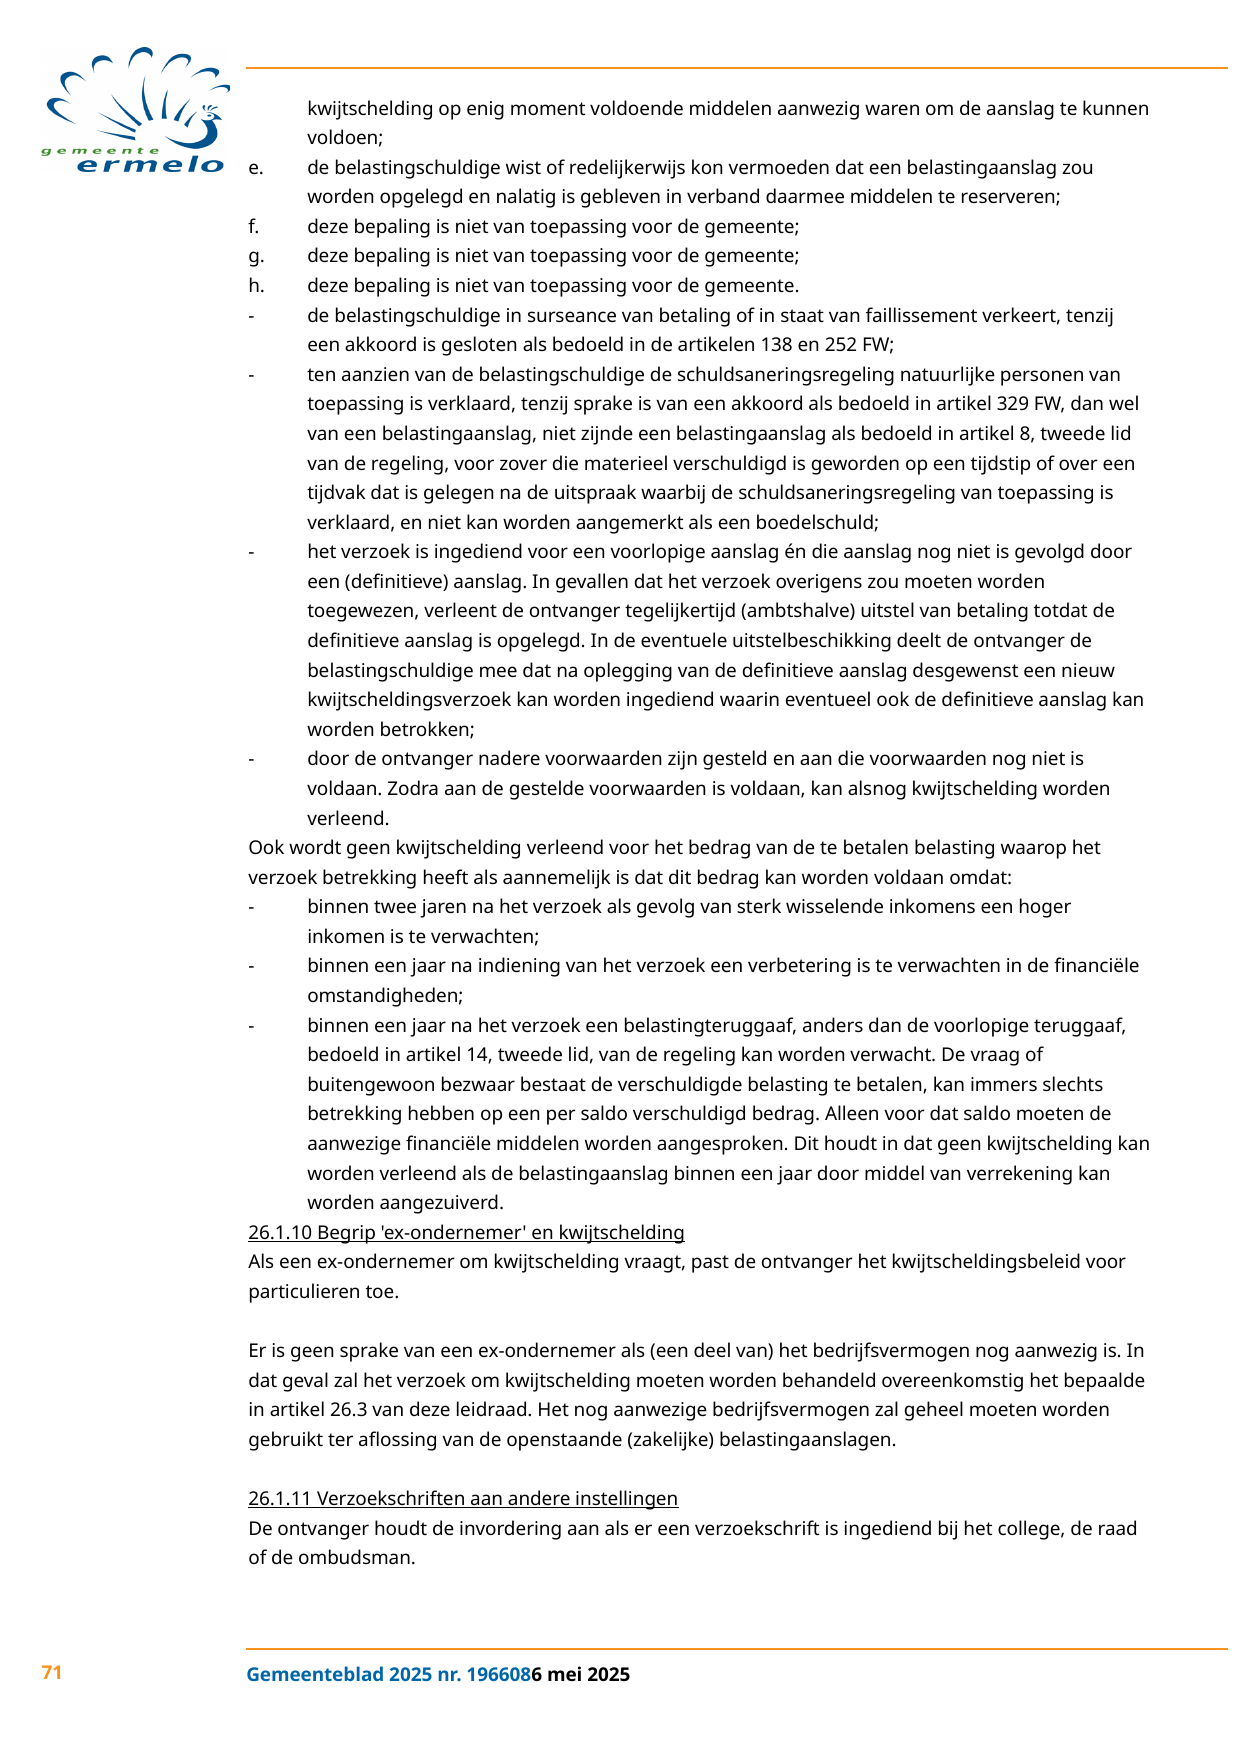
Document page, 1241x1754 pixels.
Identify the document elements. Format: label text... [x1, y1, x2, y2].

picture [41, 47, 231, 172]
text Er is geen sprake van een ex-ondernemer als (een deel van) het bedrijfsvermogen nog aanwezig is. In dat geval zal het verzoek om kwijtschelding moeten worden behandeld overeenkomstig het bepaalde in artikel 26.3 van deze leidraad. Het nog aanwezige bedrijfsvermogen zal geheel moeten worden gebruikt ter aflossing van de openstaande (zakelijke) belastingaanslagen. [248, 1337, 1152, 1452]
text De ontvanger houdt de invordering aan als er een verzoekschrift is ingediend bij het college, de raad of de ombudsman. [248, 1515, 1152, 1570]
list deze bepaling is niet van toepassing voor de gemeente; [248, 243, 1152, 268]
text Ook wordt geen kwijtschelding verleend voor het bedrag van de te betalen belasting waarop het verzoek betrekking heeft als aannemelijk is dat dit bedrag kan worden voldaan omdat: [248, 834, 1152, 890]
list binnen twee jaren na het verzoek als gevolg van sterk wisselende inkomens een hoger inkomen is te verwachten; [248, 893, 1152, 949]
list de belastingschuldige in surseance van betaling of in staat van faillissement verkeert, tenzij een akkoord is gesloten als bedoeld in de artikelen 138 en 252 FW; [248, 302, 1152, 357]
text 26.1.10 Begrip 'ex-ondernemer' en kwijtschelding [248, 1219, 1152, 1245]
list het verzoek is ingediend voor een voorlopige aanslag én die aanslag nog niet is gevolgd door een (definitieve) aanslag. In gevallen dat het verzoek overigens zou moeten worden toegewezen, verleent de ontvanger tegelijkertijd (ambtshalve) uitstel van betaling totdat de definitieve aanslag is opgelegd. In de eventuele uitstelbeschikking deelt de ontvanger de belastingschuldige mee dat na oplegging van de definitieve aanslag desgewenst een nieuw kwijtscheldingsverzoek kan worden ingediend waarin eventueel ook de definitieve aanslag kan worden betrokken; [248, 538, 1152, 742]
list deze bepaling is niet van toepassing voor de gemeente. [248, 272, 1152, 298]
list binnen een jaar na indiening van het verzoek een verbetering is te verwachten in de financiële omstandigheden; [248, 953, 1152, 1008]
list de belastingschuldige wist of redelijkerwijs kon vermoeden dat een belastingaanslag zou worden opgelegd en nalatig is gebleven in verband daarmee middelen te reserveren; [248, 154, 1152, 209]
list ten aanzien van de belastingschuldige de schuldsaneringsregeling natuurlijke personen van toepassing is verklaard, tenzij sprake is van een akkoord als bedoeld in artikel 329 FW, dan wel van een belastingaanslag, niet zijnde een belastingaanslag als bedoeld in artikel 8, tweede lid van de regeling, voor zover die materieel verschuldigd is geworden op een tijdstip of over een tijdvak dat is gelegen na de uitspraak waarbij de schuldsaneringsregeling van toepassing is verklaard, en niet kan worden aangemerkt als een boedelschuld; [248, 361, 1152, 535]
list binnen een jaar na het verzoek een belastingteruggaaf, anders dan de voorlopige teruggaaf, bedoeld in artikel 14, tweede lid, van de regeling kan worden verwacht. De vraag of buitengewoon bezwaar bestaat de verschuldigde belasting te betalen, kan immers slechts betrekking hebben op een per saldo verschuldigd bedrag. Alleen voor dat saldo moeten de aanwezige financiële middelen worden aangesproken. Dit houdt in dat geen kwijtschelding kan worden verleend als de belastingaanslag binnen een jaar door middel van verrekening kan worden aangezuiverd. [248, 1012, 1152, 1215]
list door de ontvanger nadere voorwaarden zijn gesteld en aan die voorwaarden nog niet is voldaan. Zodra aan de gestelde voorwaarden is voldaan, kan alsnog kwijtschelding worden verleend. [248, 746, 1152, 831]
list kwijtschelding op enig moment voldoende middelen aanwezig waren om de aanslag te kunnen voldoen; [248, 95, 1152, 150]
text Als een ex-ondernemer om kwijtschelding vraagt, past de ontvanger het kwijtscheldingsbeleid voor particulieren toe. [248, 1248, 1152, 1304]
text 26.1.11 Verzoekschriften aan andere instellingen [248, 1485, 1152, 1511]
list deze bepaling is niet van toepassing voor de gemeente; [248, 213, 1152, 239]
